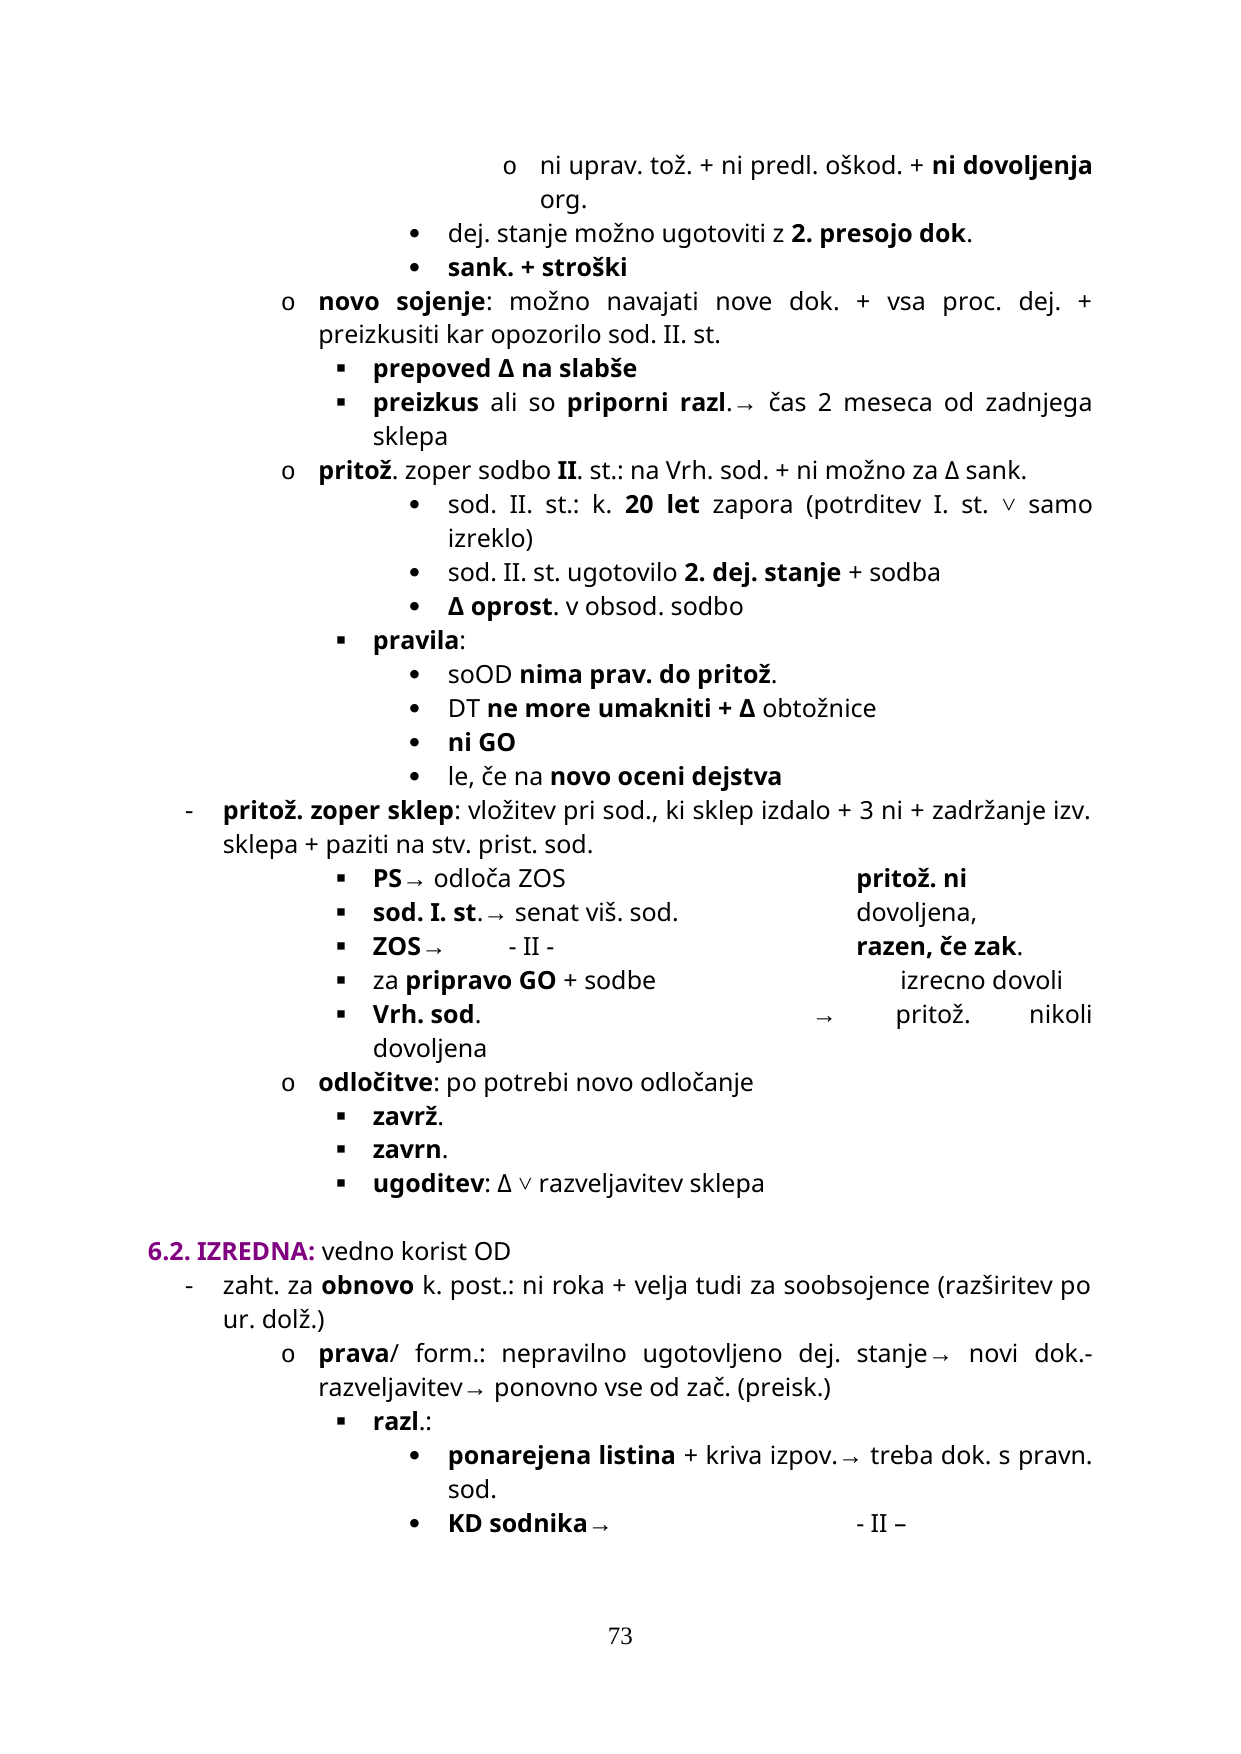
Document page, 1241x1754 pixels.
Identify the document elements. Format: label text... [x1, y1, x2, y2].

list sod. I. st.→ senat viš. sod. dovoljena, [335, 895, 1093, 929]
list prepoved Δ na slabše [335, 351, 1093, 385]
list dej. stanje možno ugotoviti z 2. presojo dok. [410, 216, 1093, 249]
list pritož. zoper sodbo II. st.: na Vrh. sod. + ni možno za Δ sank. [281, 453, 1093, 487]
list pritož. zoper sklep: vložitev pri sod., ki sklep izdalo + 3 ni + zadržanje izv. sklepa + paziti na stv. prist. sod. [185, 793, 1093, 861]
list zavrn. [335, 1132, 1093, 1166]
list ni uprav. tož. + ni predl. oškod. + ni dovoljenja org. [502, 148, 1093, 216]
list PS→ odloča ZOS pritož. ni [335, 861, 1093, 895]
list sank. + stroški [410, 249, 1093, 283]
list soOD nima prav. do pritož. [410, 657, 1093, 691]
list zaht. za obnovo k. post.: ni roka + velja tudi za soobsojence (razširitev po ur. dolž.) [185, 1268, 1093, 1336]
list ugoditev: Δ ˅ razveljavitev sklepa [335, 1166, 1093, 1200]
list sod. II. st. ugotovilo 2. dej. stanje + sodba [410, 555, 1093, 589]
list zavrž. [335, 1098, 1093, 1132]
list ponarejena listina + kriva izpov.→ treba dok. s pravn. sod. [410, 1438, 1093, 1506]
text 6.2. IZREDNA: vedno korist OD [148, 1234, 1093, 1268]
list Vrh. sod. → pritož. nikoli dovoljena [335, 997, 1093, 1064]
list DT ne more umakniti + Δ obtožnice [410, 691, 1093, 725]
list odločitve: po potrebi novo odločanje [281, 1064, 1093, 1098]
list Δ oprost. v obsod. sodbo [410, 589, 1093, 623]
list za pripravo GO + sodbe izrecno dovoli [335, 963, 1093, 997]
list KD sodnika→ - II – [410, 1506, 1093, 1540]
list le, če na novo oceni dejstva [410, 759, 1093, 793]
list preizkus ali so priporni razl.→ čas 2 meseca od zadnjega sklepa [335, 385, 1093, 453]
list novo sojenje: možno navajati nove dok. + vsa proc. dej. + preizkusiti kar opozorilo sod. II. st. [281, 283, 1093, 351]
list ni GO [410, 725, 1093, 759]
list razl.: [335, 1404, 1093, 1438]
list pravila: [335, 623, 1093, 657]
list ZOS→ - II - razen, če zak. [335, 929, 1093, 963]
list sod. II. st.: k. 20 let zapora (potrditev I. st. ˅ samo izreklo) [410, 487, 1093, 555]
list prava/ form.: nepravilno ugotovljeno dej. stanje→ novi dok.- razveljavitev→ ponovno vse od zač. (preisk.) [281, 1336, 1093, 1404]
